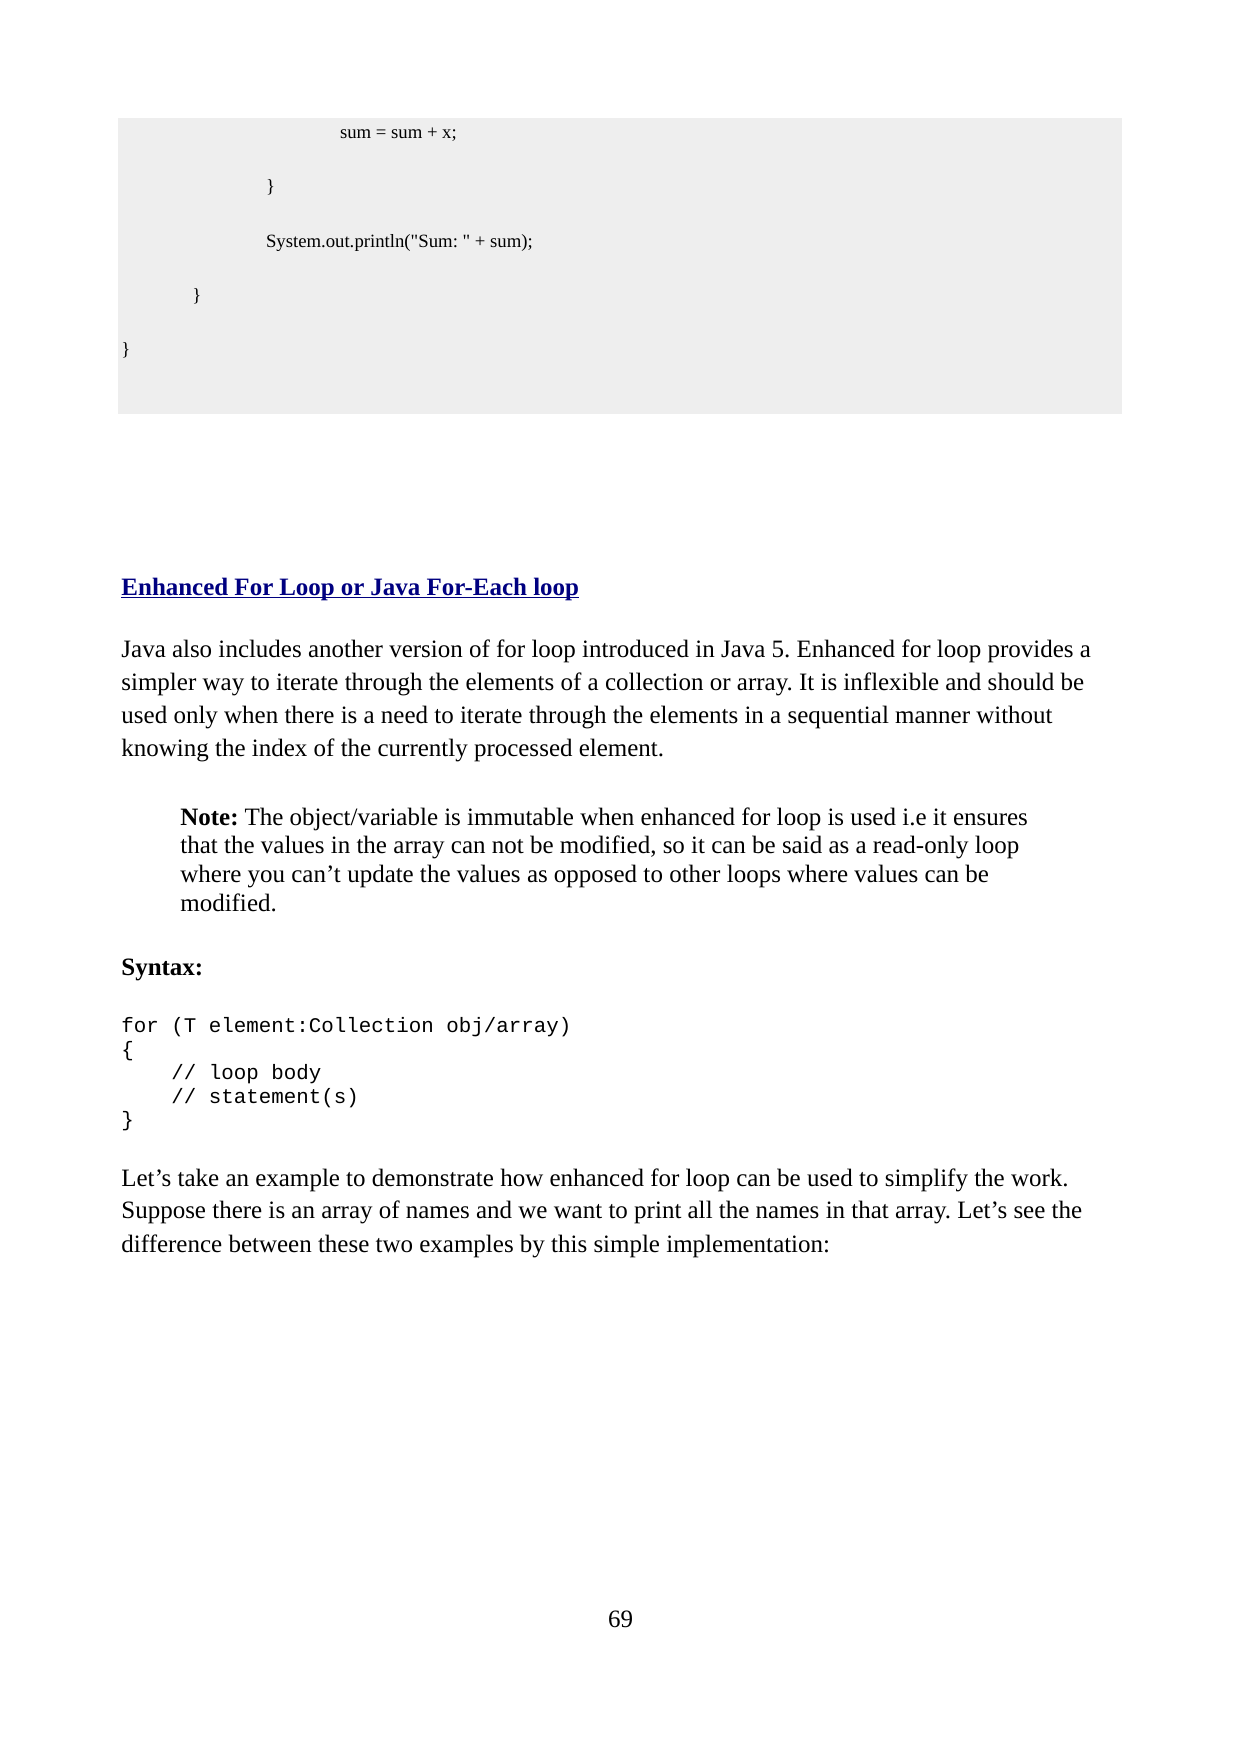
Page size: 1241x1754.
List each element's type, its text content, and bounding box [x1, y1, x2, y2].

text { [118, 1038, 1122, 1062]
text for (T element:Collection obj/array) [118, 1012, 1122, 1038]
text } [118, 281, 1122, 306]
text sum = sum + x; [118, 118, 1122, 143]
text } [118, 335, 1122, 360]
text Java also includes another version of for loop introduced in Java 5. Enhanced for loop provides a simpler way to iterate through the elements of a collection or array. It is inflexible and should be used only when there is a need to iterate through the elements in a sequential manner without knowing the index of the currently processed element. [118, 631, 1122, 765]
text } [118, 1109, 1122, 1133]
text Syntax: [118, 949, 1122, 981]
text } [118, 172, 1122, 197]
text Note: The object/variable is immutable when enhanced for loop is used i.e it ensures that the values in the array can not be modified, so it can be said as a read-only loop where you can’t update the values as opposed to other loops where values can be modified. [177, 799, 1063, 920]
text Enhanced For Loop or Java For-Each loop [118, 569, 1122, 601]
text // statement(s) [118, 1086, 1122, 1109]
text // loop body [118, 1062, 1122, 1086]
text System.out.println("Sum: " + sum); [118, 227, 1122, 251]
text Let’s take an example to demonstrate how enhanced for loop can be used to simplify the work. Suppose there is an array of names and we want to print all the names in that array. Let’s see the difference between these two examples by this simple implementation: [118, 1159, 1122, 1257]
